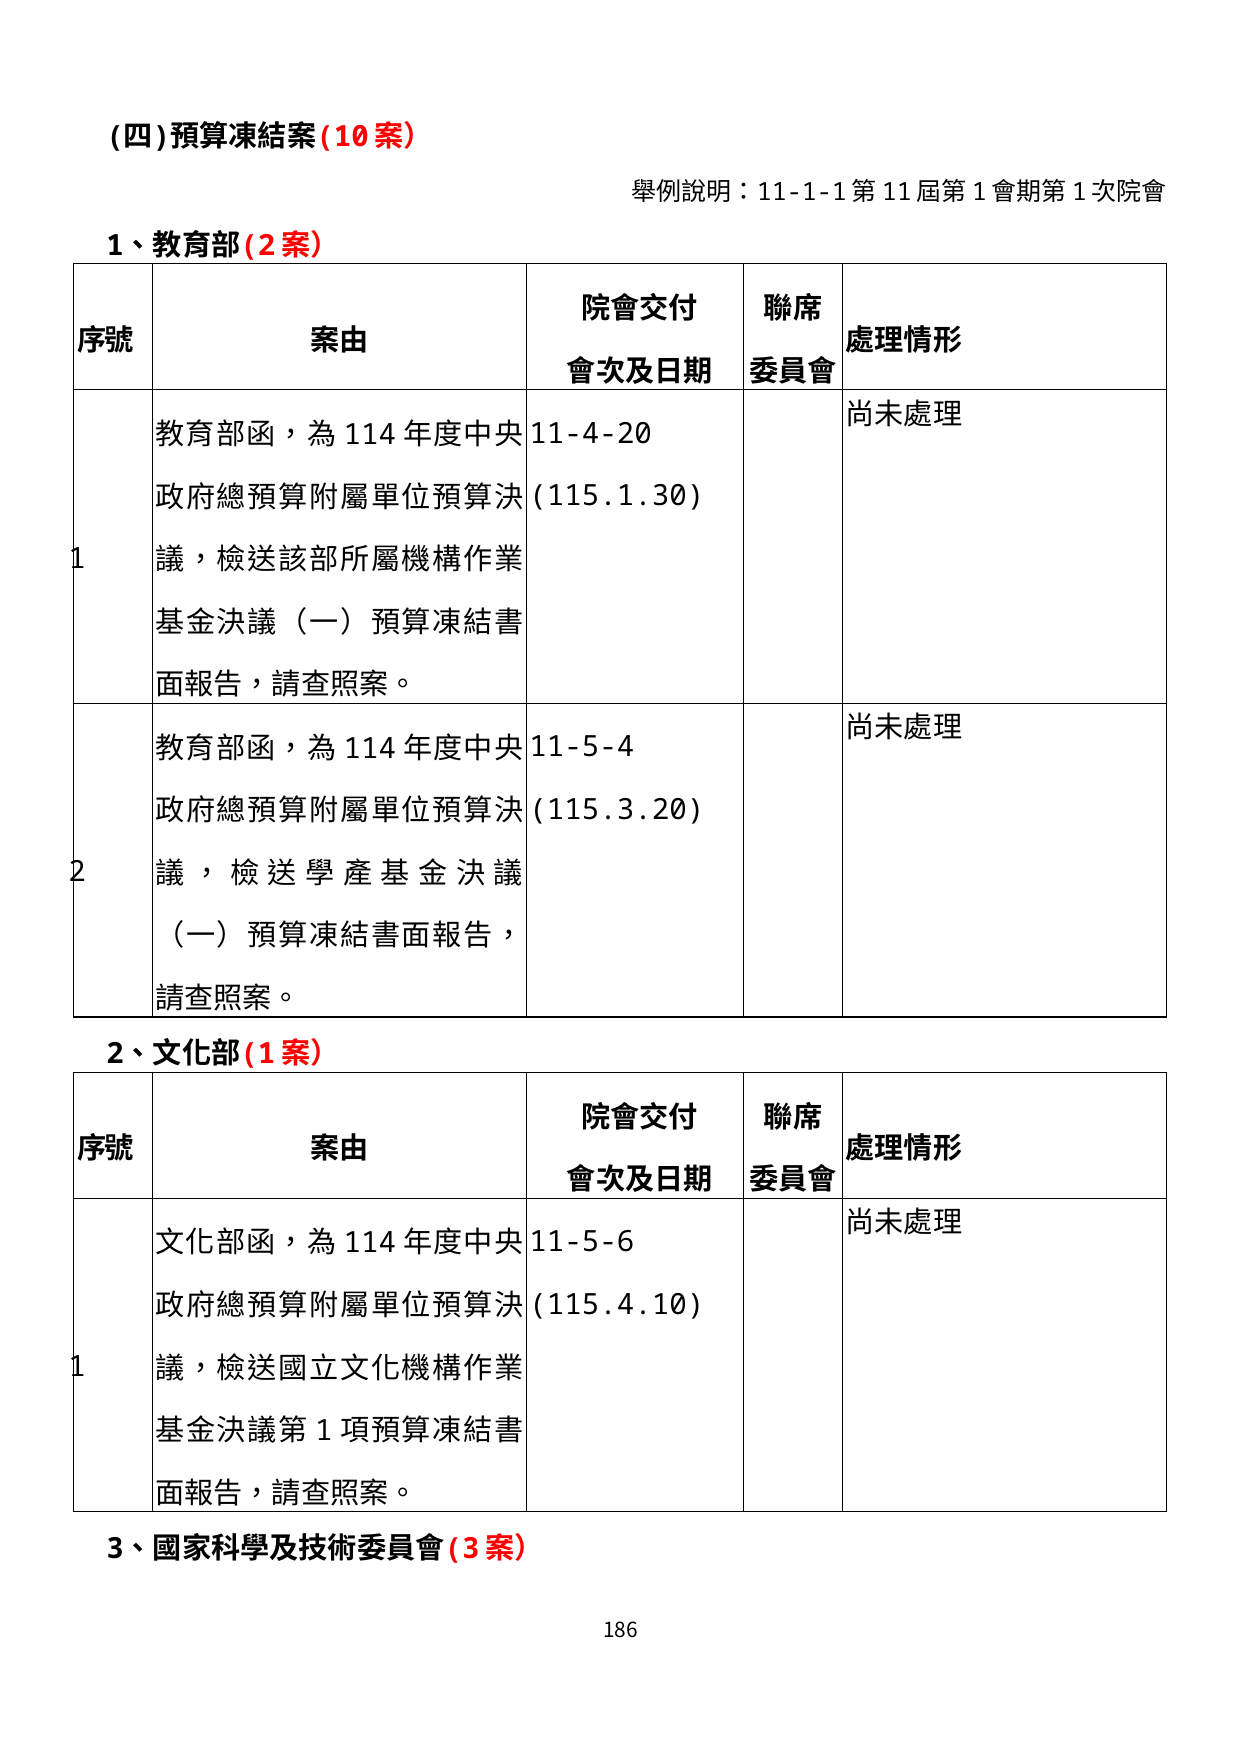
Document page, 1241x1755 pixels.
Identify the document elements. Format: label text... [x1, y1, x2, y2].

table_cell [74, 862, 80, 874]
text 2、文化部(1案） [74, 1030, 1166, 1072]
text 舉例說明：11-1-1第11屆第1會期第1次院會 [74, 167, 1166, 209]
text 1、教育部(2案） [74, 222, 1166, 263]
table_header 序號 [74, 264, 152, 389]
table_cell 11-5-4 (115.3.20) [527, 704, 743, 1016]
table_cell 文化部函，為114年度中央政府總預算附屬單位預算決議，檢送國立文化機構作業基金決議第1項預算凍結書面報告，請查照案。 [153, 1199, 526, 1511]
table_cell [74, 704, 152, 1016]
table_cell 尚未處理 [843, 390, 1166, 703]
table_cell [74, 1199, 152, 1511]
text (四)預算凍結案(10案） [74, 113, 1166, 155]
table_cell [744, 704, 842, 1016]
table_header 院會交付 會次及日期 [527, 264, 743, 389]
table_header 處理情形 [843, 1073, 1166, 1198]
table_cell 尚未處理 [843, 1199, 1166, 1511]
table_cell 11-5-6 (115.4.10) [527, 1199, 743, 1511]
table_header 院會交付 會次及日期 [527, 1073, 743, 1198]
table_cell [744, 1199, 842, 1511]
table_cell 尚未處理 [843, 704, 1166, 1016]
table_header 聯席 委員會 [744, 1073, 842, 1198]
table_cell [744, 390, 842, 703]
table_header 序號 [74, 1073, 152, 1198]
table_cell 教育部函，為114年度中央政府總預算附屬單位預算決議，檢送該部所屬機構作業基金決議（一）預算凍結書面報告，請查照案。 [153, 390, 526, 703]
table_cell [74, 390, 152, 703]
text 3、國家科學及技術委員會(3案） [74, 1525, 1166, 1566]
table_header 案由 [153, 1073, 526, 1198]
table_cell 11-4-20 (115.1.30) [527, 390, 743, 703]
table_header 處理情形 [843, 264, 1166, 389]
table_header 聯席 委員會 [744, 264, 842, 389]
table_cell 教育部函，為114年度中央政府總預算附屬單位預算決議，檢送學產基金決議（一）預算凍結書面報告，請查照案。 [153, 704, 526, 1016]
table_header 案由 [153, 264, 526, 389]
